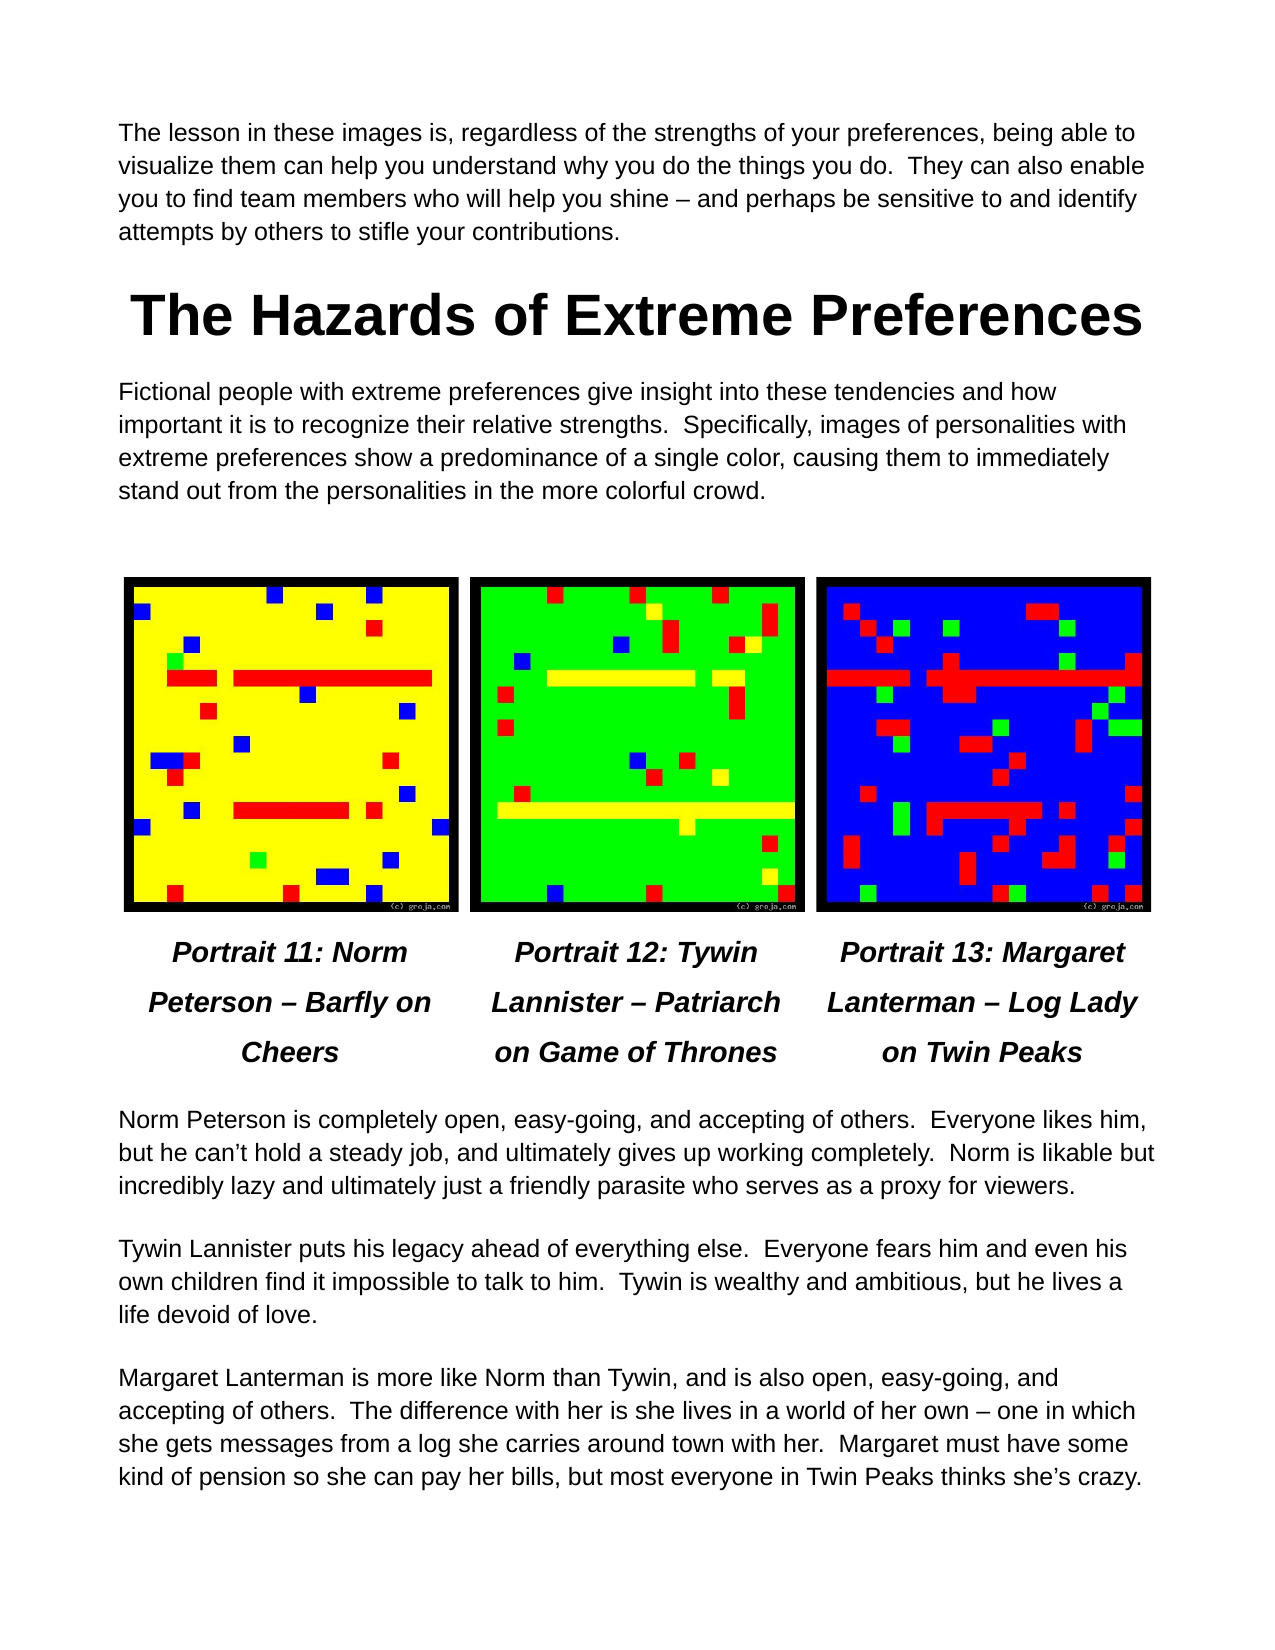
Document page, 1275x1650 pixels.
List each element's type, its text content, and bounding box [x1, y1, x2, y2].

text The lesson in these images is, regardless of the strengths of your preferences, being able to visualize them can help you understand why you do the things you do. They can also enable you to find team members who will help you shine – and perhaps be sensitive to and identify attempts by others to stifle your contributions. [118, 118, 1157, 246]
text Margaret Lanterman is more like Norm than Tywin, and is also open, easy-going, and accepting of others. The difference with her is she lives in a world of her own – one in which she gets messages from a log she carries around town with her. Margaret must have some kind of pension so she can pay her bills, but most everyone in Twin Peaks thinks she’s crazy. [118, 1363, 1157, 1491]
table_header [464, 509, 811, 1075]
picture [816, 577, 1152, 912]
text Norm Peterson is completely open, easy-going, and accepting of others. Everyone likes him, but he can’t hold a steady job, and ultimately gives up working completely. Norm is likable but incredibly lazy and ultimately just a friendly parasite who serves as a proxy for viewers. [118, 1105, 1157, 1199]
text Fictional people with extreme preferences give insight into these tendencies and how important it is to recognize their relative strengths. Specifically, images of personalities with extreme preferences show a predominance of a single color, causing them to immediately stand out from the personalities in the more colorful crowd. [118, 377, 1157, 505]
table_header [811, 509, 1157, 1075]
text Tywin Lannister puts his legacy ahead of everything else. Everyone fears him and even his own children find it impossible to talk to him. Tywin is wealthy and ambitious, but he lives a life devoid of love. [118, 1234, 1157, 1328]
subtitle The Hazards of Extreme Preferences [118, 280, 1157, 347]
table_header [118, 509, 464, 1075]
picture [470, 577, 805, 912]
picture [123, 577, 459, 912]
